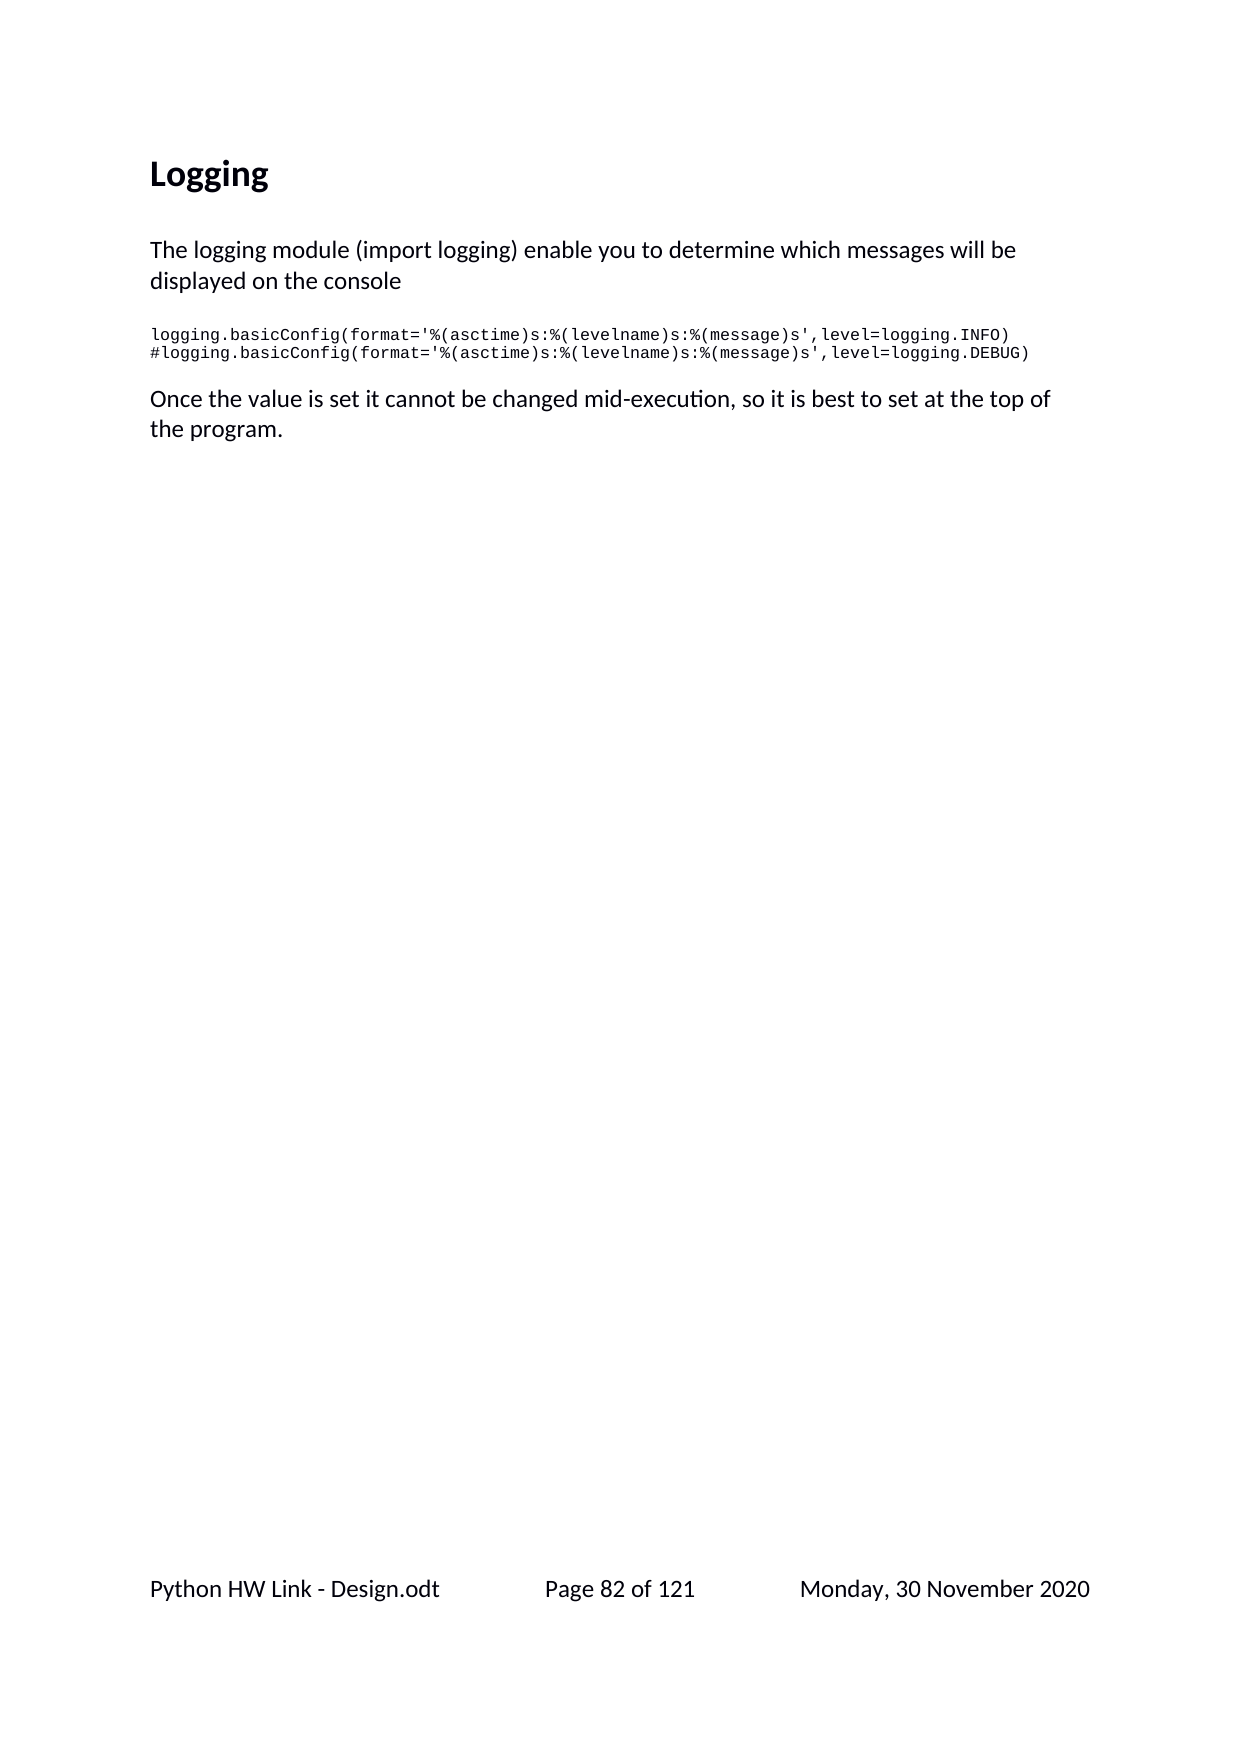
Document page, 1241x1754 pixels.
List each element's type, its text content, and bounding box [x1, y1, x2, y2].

text The logging module (import logging) enable you to determine which messages will be displayed on the console [150, 235, 1090, 296]
text #logging.basicConfig(format='%(asctime)s:%(levelname)s:%(message)s',level=logging.DEBUG) [150, 345, 1090, 364]
text Once the value is set it cannot be changed mid-execution, so it is best to set at the top of the program. [150, 383, 1090, 444]
text logging.basicConfig(format='%(asctime)s:%(levelname)s:%(message)s',level=logging.INFO) [150, 326, 1090, 345]
subtitle Logging [150, 150, 1090, 196]
